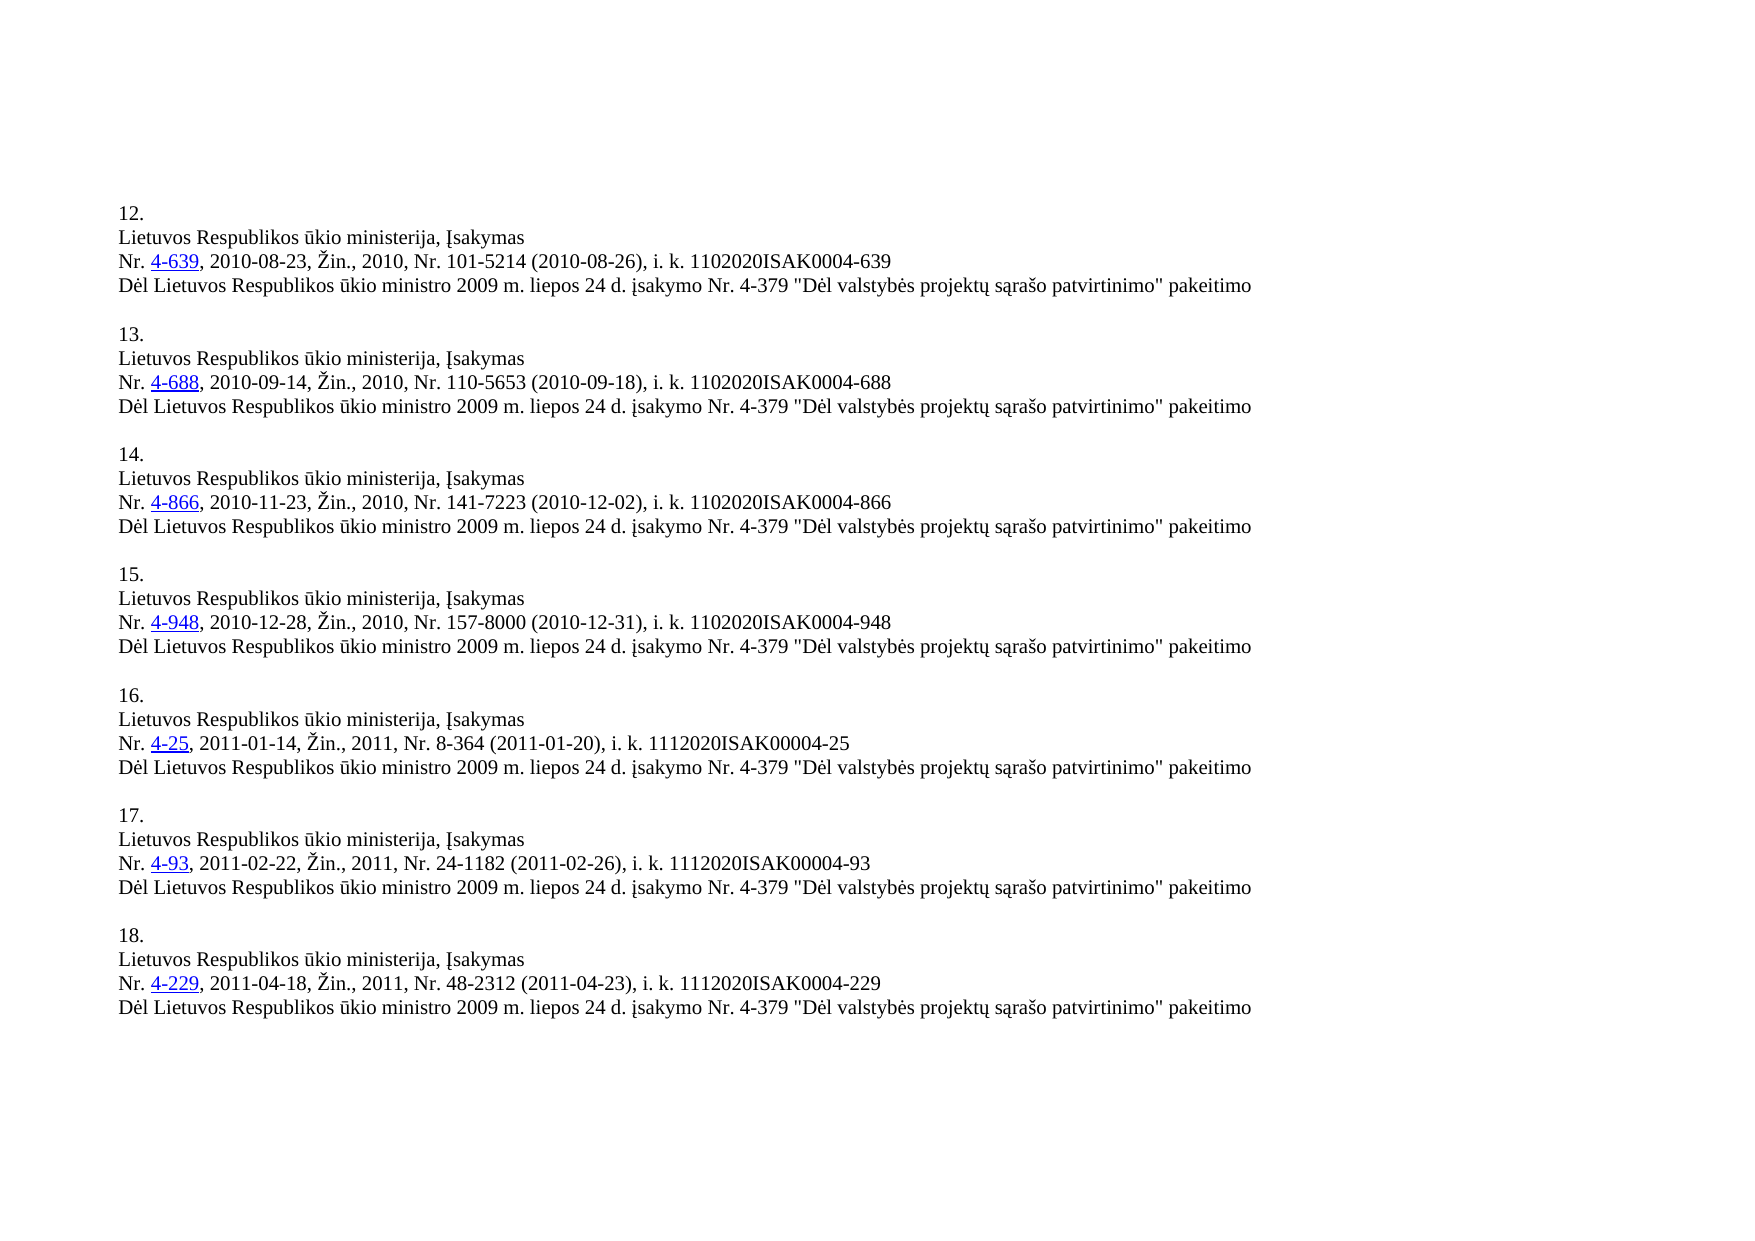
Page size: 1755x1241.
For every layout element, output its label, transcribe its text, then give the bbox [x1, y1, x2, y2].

text Lietuvos Respublikos ūkio ministerija, Įsakymas [118, 827, 1636, 851]
text Nr. 4-25, 2011-01-14, Žin., 2011, Nr. 8-364 (2011-01-20), i. k. 1112020ISAK00004-25 [118, 731, 1636, 755]
text Nr. 4-229, 2011-04-18, Žin., 2011, Nr. 48-2312 (2011-04-23), i. k. 1112020ISAK0004-229 [118, 971, 1636, 995]
text Lietuvos Respublikos ūkio ministerija, Įsakymas [118, 947, 1636, 971]
text Nr. 4-688, 2010-09-14, Žin., 2010, Nr. 110-5653 (2010-09-18), i. k. 1102020ISAK0004-688 [118, 370, 1636, 394]
text 15. [118, 562, 1636, 586]
text Dėl Lietuvos Respublikos ūkio ministro 2009 m. liepos 24 d. įsakymo Nr. 4-379 "Dėl valstybės projektų sąrašo patvirtinimo" pakeitimo [118, 634, 1636, 658]
text 18. [118, 923, 1636, 947]
text 16. [118, 682, 1636, 707]
text 14. [118, 442, 1636, 466]
text Lietuvos Respublikos ūkio ministerija, Įsakymas [118, 466, 1636, 490]
text Dėl Lietuvos Respublikos ūkio ministro 2009 m. liepos 24 d. įsakymo Nr. 4-379 "Dėl valstybės projektų sąrašo patvirtinimo" pakeitimo [118, 875, 1636, 899]
text Lietuvos Respublikos ūkio ministerija, Įsakymas [118, 225, 1636, 249]
text Nr. 4-93, 2011-02-22, Žin., 2011, Nr. 24-1182 (2011-02-26), i. k. 1112020ISAK00004-93 [118, 851, 1636, 875]
text Lietuvos Respublikos ūkio ministerija, Įsakymas [118, 586, 1636, 610]
text Dėl Lietuvos Respublikos ūkio ministro 2009 m. liepos 24 d. įsakymo Nr. 4-379 "Dėl valstybės projektų sąrašo patvirtinimo" pakeitimo [118, 273, 1636, 297]
text Lietuvos Respublikos ūkio ministerija, Įsakymas [118, 346, 1636, 370]
text Nr. 4-639, 2010-08-23, Žin., 2010, Nr. 101-5214 (2010-08-26), i. k. 1102020ISAK0004-639 [118, 249, 1636, 273]
text 12. [118, 201, 1636, 225]
text Nr. 4-948, 2010-12-28, Žin., 2010, Nr. 157-8000 (2010-12-31), i. k. 1102020ISAK0004-948 [118, 610, 1636, 634]
text Nr. 4-866, 2010-11-23, Žin., 2010, Nr. 141-7223 (2010-12-02), i. k. 1102020ISAK0004-866 [118, 490, 1636, 514]
text Dėl Lietuvos Respublikos ūkio ministro 2009 m. liepos 24 d. įsakymo Nr. 4-379 "Dėl valstybės projektų sąrašo patvirtinimo" pakeitimo [118, 394, 1636, 418]
text 17. [118, 803, 1636, 827]
text 13. [118, 322, 1636, 346]
text Dėl Lietuvos Respublikos ūkio ministro 2009 m. liepos 24 d. įsakymo Nr. 4-379 "Dėl valstybės projektų sąrašo patvirtinimo" pakeitimo [118, 995, 1636, 1019]
text Dėl Lietuvos Respublikos ūkio ministro 2009 m. liepos 24 d. įsakymo Nr. 4-379 "Dėl valstybės projektų sąrašo patvirtinimo" pakeitimo [118, 514, 1636, 538]
text Dėl Lietuvos Respublikos ūkio ministro 2009 m. liepos 24 d. įsakymo Nr. 4-379 "Dėl valstybės projektų sąrašo patvirtinimo" pakeitimo [118, 755, 1636, 779]
text Lietuvos Respublikos ūkio ministerija, Įsakymas [118, 707, 1636, 731]
